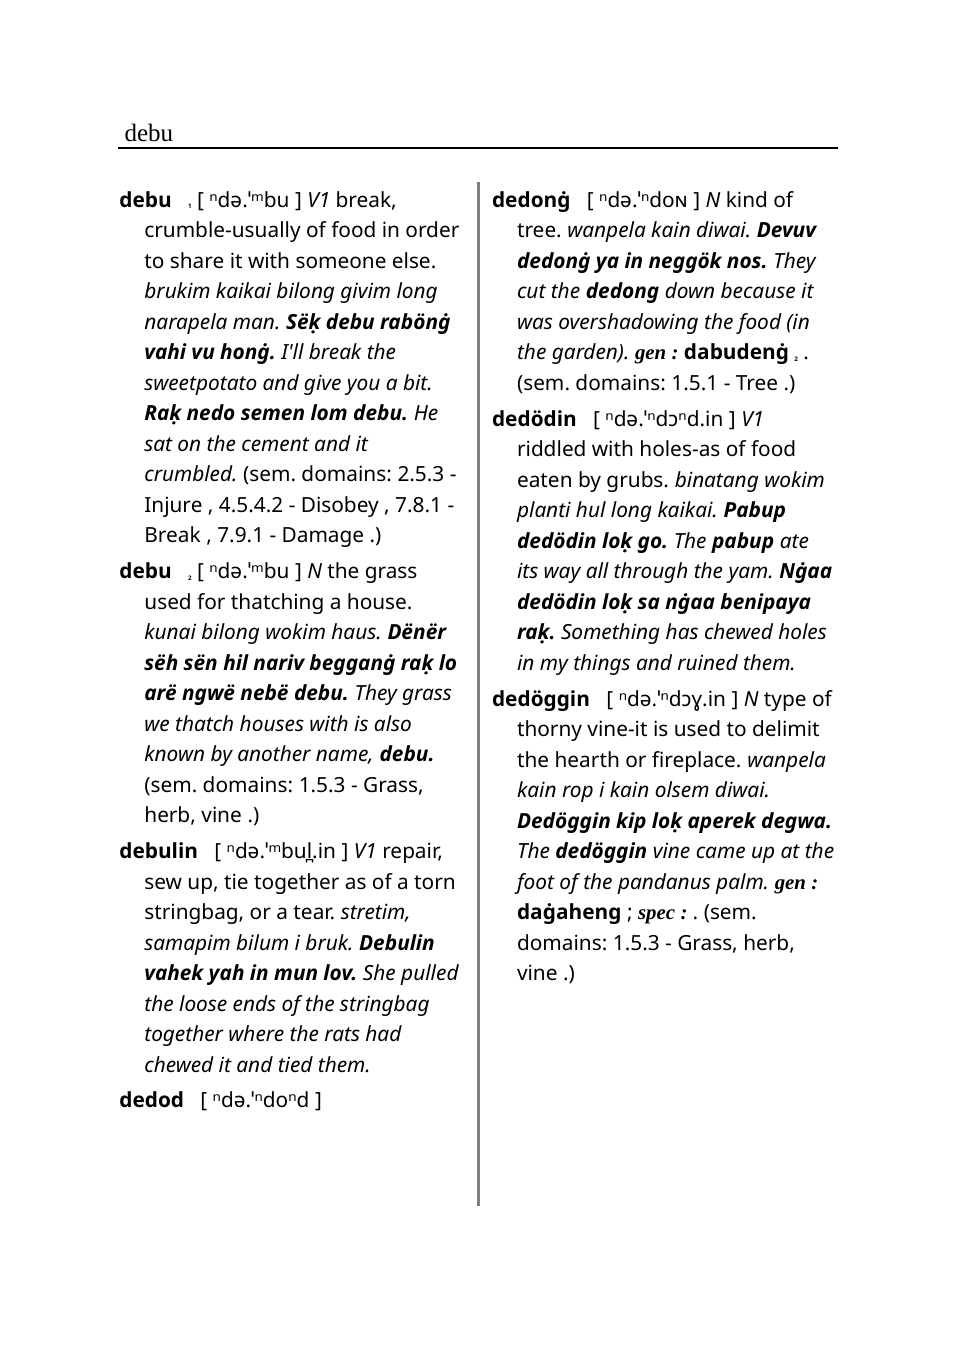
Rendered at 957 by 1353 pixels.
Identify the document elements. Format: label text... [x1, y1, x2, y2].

text debulin [ ⁿdə.ˈᵐbul̪.in ] V1 repair, sew up, tie together as of a torn stringbag, or a tear. stretim, samapim bilum i bruk. Debulin vahek yah in mun lov. She pulled the loose ends of the stringbag together where the rats had chewed it and tied them. [119, 833, 465, 1082]
text dedödin [ ⁿdə.ˈⁿdɔⁿd.in ] V1 riddled with holes-as of food eaten by grubs. binatang wokim planti hul long kaikai. Pabup dedödin loḳ go. The pabup ate its way all through the yam. Nġaa dedödin loḳ sa nġaa benipaya raḳ. Something has chewed holes in my things and ruined them. [492, 401, 837, 681]
text dedöggin [ ⁿdə.ˈⁿdɔɣ.in ] N type of thorny vine-it is used to delimit the hearth or fireplace. wanpela kain rop i kain olsem diwai. Dedöggin kip loḳ aperek degwa. The dedöggin vine came up at the foot of the pandanus palm. gen : daġaheng ; spec : . (sem. domains: 1.5.3 - Grass, herb, vine .) [492, 681, 837, 991]
text dedod [ ⁿdə.ˈⁿdoⁿd ] [119, 1082, 465, 1118]
text debu 2 [ ⁿdə.ˈᵐbu ] N the grass used for thatching a house. kunai bilong wokim haus. Dënër sëh sën hil nariv begganġ raḳ lo arë ngwë nebë debu. They grass we thatch houses with is also known by another name, debu. (sem. domains: 1.5.3 - Grass, herb, vine .) [119, 553, 465, 833]
text debu 1 [ ⁿdə.ˈᵐbu ] V1 break, crumble-usually of food in order to share it with someone else. brukim kaikai bilong givim long narapela man. Sëḳ debu rabönġ vahi vu honġ. I'll break the sweetpotato and give you a bit. Raḳ nedo semen lom debu. He sat on the cement and it crumbled. (sem. domains: 2.5.3 - Injure , 4.5.4.2 - Disobey , 7.8.1 - Break , 7.9.1 - Damage .) [119, 183, 465, 553]
text dedonġ [ ⁿdə.ˈⁿdoɴ ] N kind of tree. wanpela kain diwai. Devuv dedonġ ya in neggök nos. They cut the dedong down because it was overshadowing the food (in the garden). gen : dabudenġ 2 . (sem. domains: 1.5.1 - Tree .) [492, 183, 837, 401]
